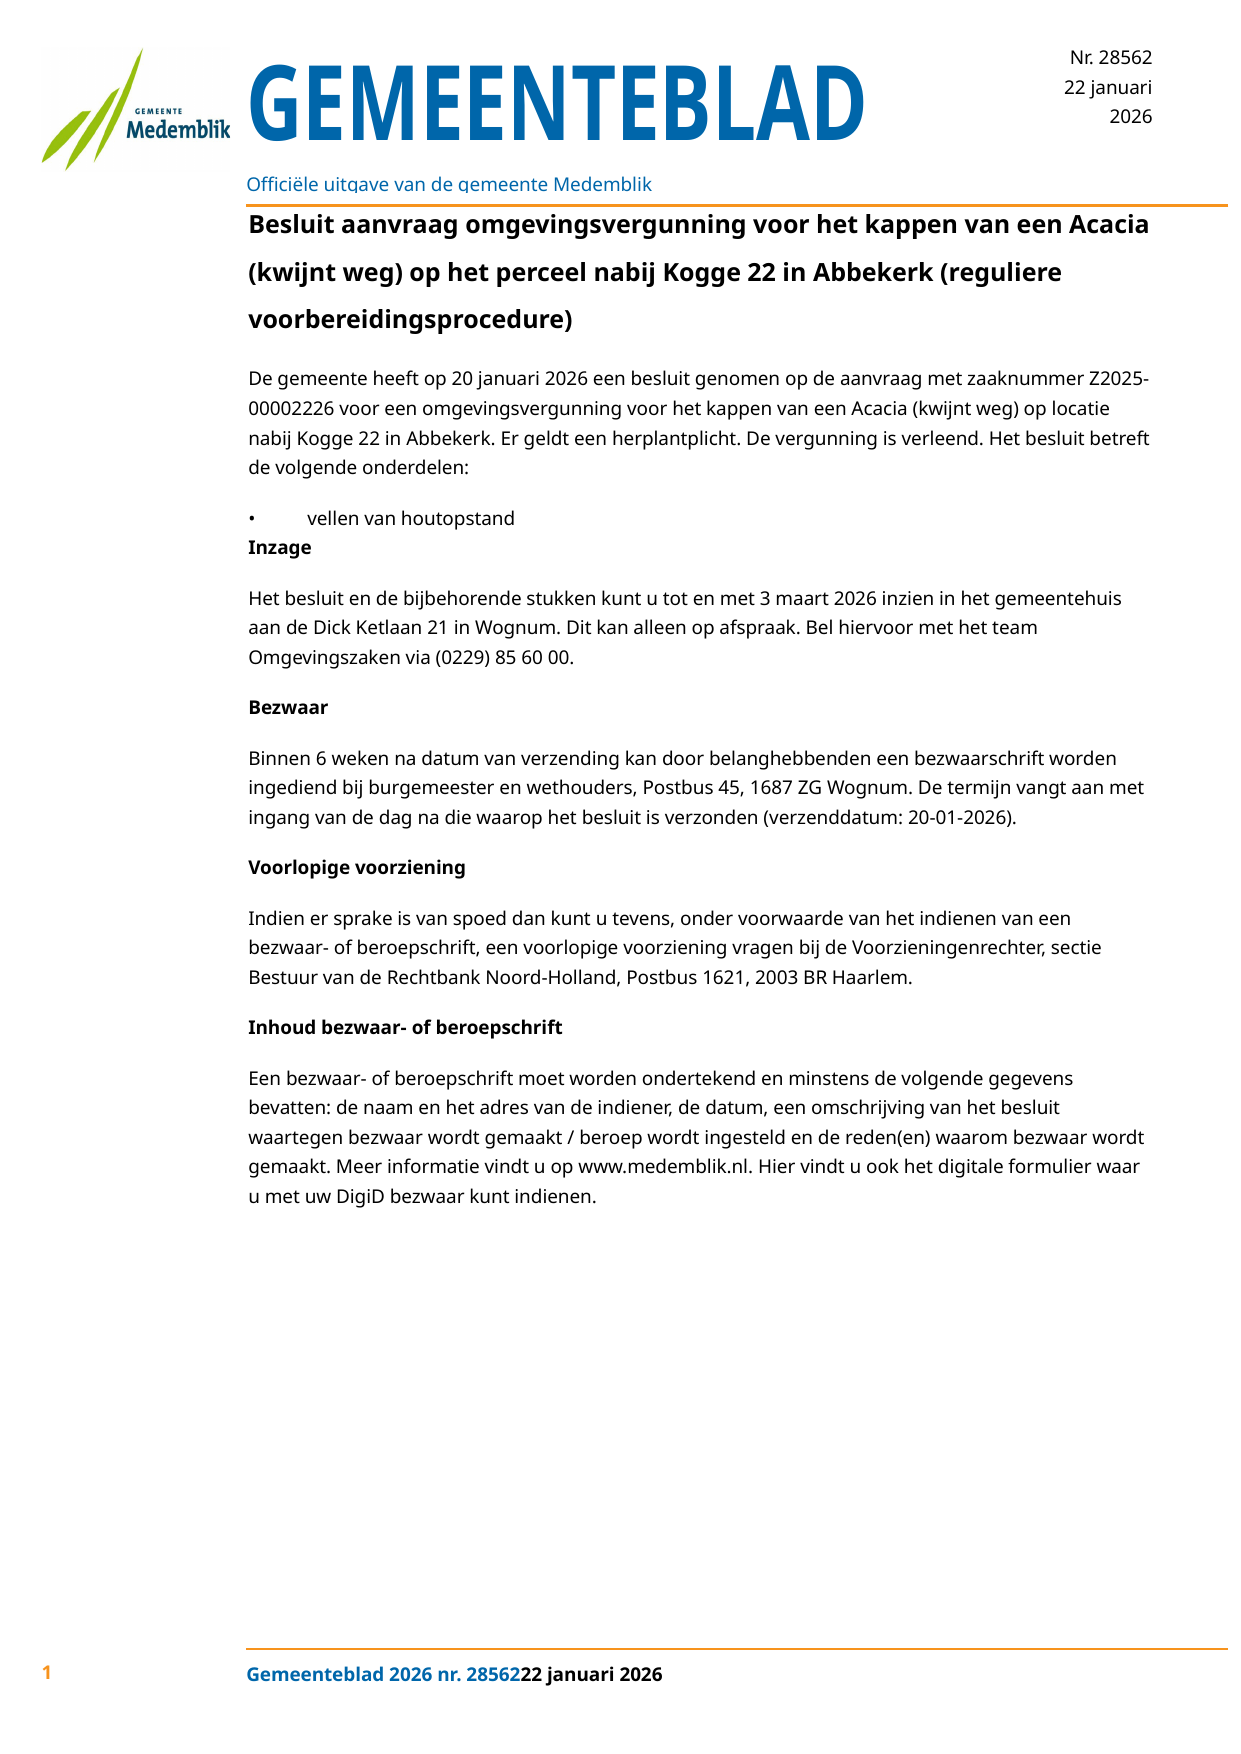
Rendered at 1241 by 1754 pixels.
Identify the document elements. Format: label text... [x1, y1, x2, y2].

text Inzage [248, 534, 1152, 560]
text Voorlopige voorziening [248, 854, 1152, 880]
text Indien er sprake is van spoed dan kunt u tevens, onder voorwaarde van het indienen van een bezwaar- of beroepschrift, een voorlopige voorziening vragen bij de Voorzieningenrechter, sectie Bestuur van de Rechtbank Noord-Holland, Postbus 1621, 2003 BR Haarlem. [248, 905, 1152, 989]
text Besluit aanvraag omgevingsvergunning voor het kappen van een Acacia (kwijnt weg) op het perceel nabij Kogge 22 in Abbekerk (reguliere voorbereidingsprocedure) [248, 207, 1152, 336]
text Inhoud bezwaar- of beroepschrift [248, 1014, 1152, 1040]
text Het besluit en de bijbehorende stukken kunt u tot en met 3 maart 2026 inzien in het gemeentehuis aan de Dick Ketlaan 21 in Wognum. Dit kan alleen op afspraak. Bel hiervoor met het team Omgevingszaken via (0229) 85 60 00. [248, 585, 1152, 669]
text De gemeente heeft op 20 januari 2026 een besluit genomen op de aanvraag met zaaknummer Z2025-00002226 voor een omgevingsvergunning voor het kappen van een Acacia (kwijnt weg) op locatie nabij Kogge 22 in Abbekerk. Er geldt een herplantplicht. De vergunning is verleend. Het besluit betreft de volgende onderdelen: [248, 366, 1152, 480]
text Binnen 6 weken na datum van verzending kan door belanghebbenden een bezwaarschrift worden ingediend bij burgemeester en wethouders, Postbus 45, 1687 ZG Wognum. De termijn vangt aan met ingang van de dag na die waarop het besluit is verzonden (verzenddatum: 20-01-2026). [248, 745, 1152, 829]
text Een bezwaar- of beroepschrift moet worden ondertekend en minstens de volgende gegevens bevatten: de naam en het adres van de indiener, de datum, een omschrijving van het besluit waartegen bezwaar wordt gemaakt / beroep wordt ingesteld en de reden(en) waarom bezwaar wordt gemaakt. Meer informatie vindt u op www.medemblik.nl. Hier vindt u ook het digitale formulier waar u met uw DigiD bezwaar kunt indienen. [248, 1065, 1152, 1209]
text Bezwaar [248, 694, 1152, 720]
list vellen van houtopstand [248, 505, 1152, 530]
picture [41, 47, 231, 172]
